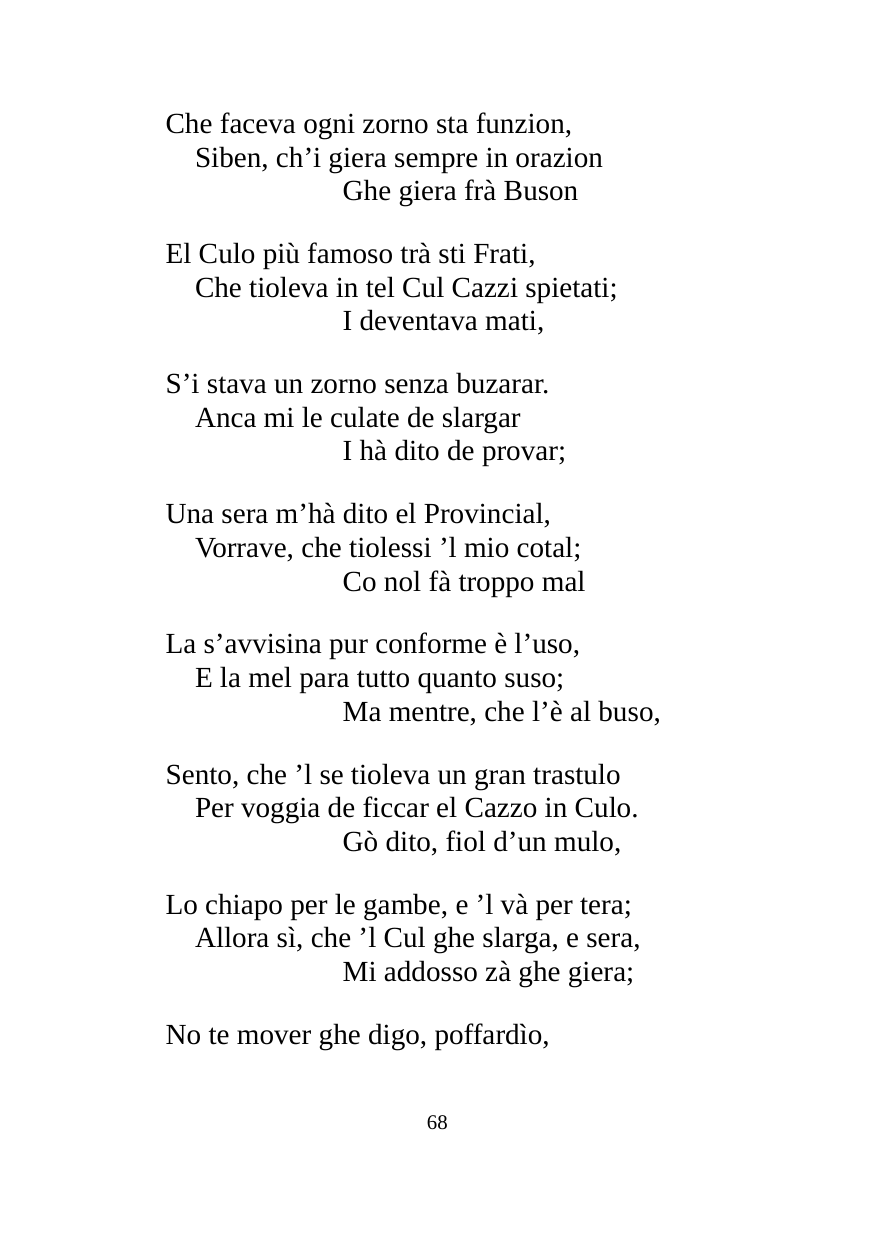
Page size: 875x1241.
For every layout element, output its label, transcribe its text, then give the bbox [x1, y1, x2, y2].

text No te mover ghe digo, poffardìo, [165, 1017, 768, 1051]
text El Culo più famoso trà sti Frati, Che tioleva in tel Cul Cazzi spietati; I deventava mati, [165, 236, 768, 337]
text Lo chiapo per le gambe, e ’l và per tera; Allora sì, che ’l Cul ghe slarga, e sera, Mi addosso zà ghe giera; [165, 887, 768, 987]
text Sento, che ’l se tioleva un gran trastulo Per voggia de ficcar el Cazzo in Culo. Gò dito, fiol d’un mulo, [165, 757, 768, 857]
text S’i stava un zorno senza buzarar. Anca mi le culate de slargar I hà dito de provar; [165, 366, 768, 467]
text Che faceva ogni zorno sta funzion, Siben, ch’i giera sempre in orazion Ghe giera frà Buson [165, 106, 768, 207]
text La s’avvisina pur conforme è l’uso, E la mel para tutto quanto suso; Ma mentre, che l’è al buso, [165, 627, 768, 727]
text Una sera m’hà dito el Provincial, Vorrave, che tiolessi ’l mio cotal; Co nol fà troppo mal [165, 497, 768, 597]
